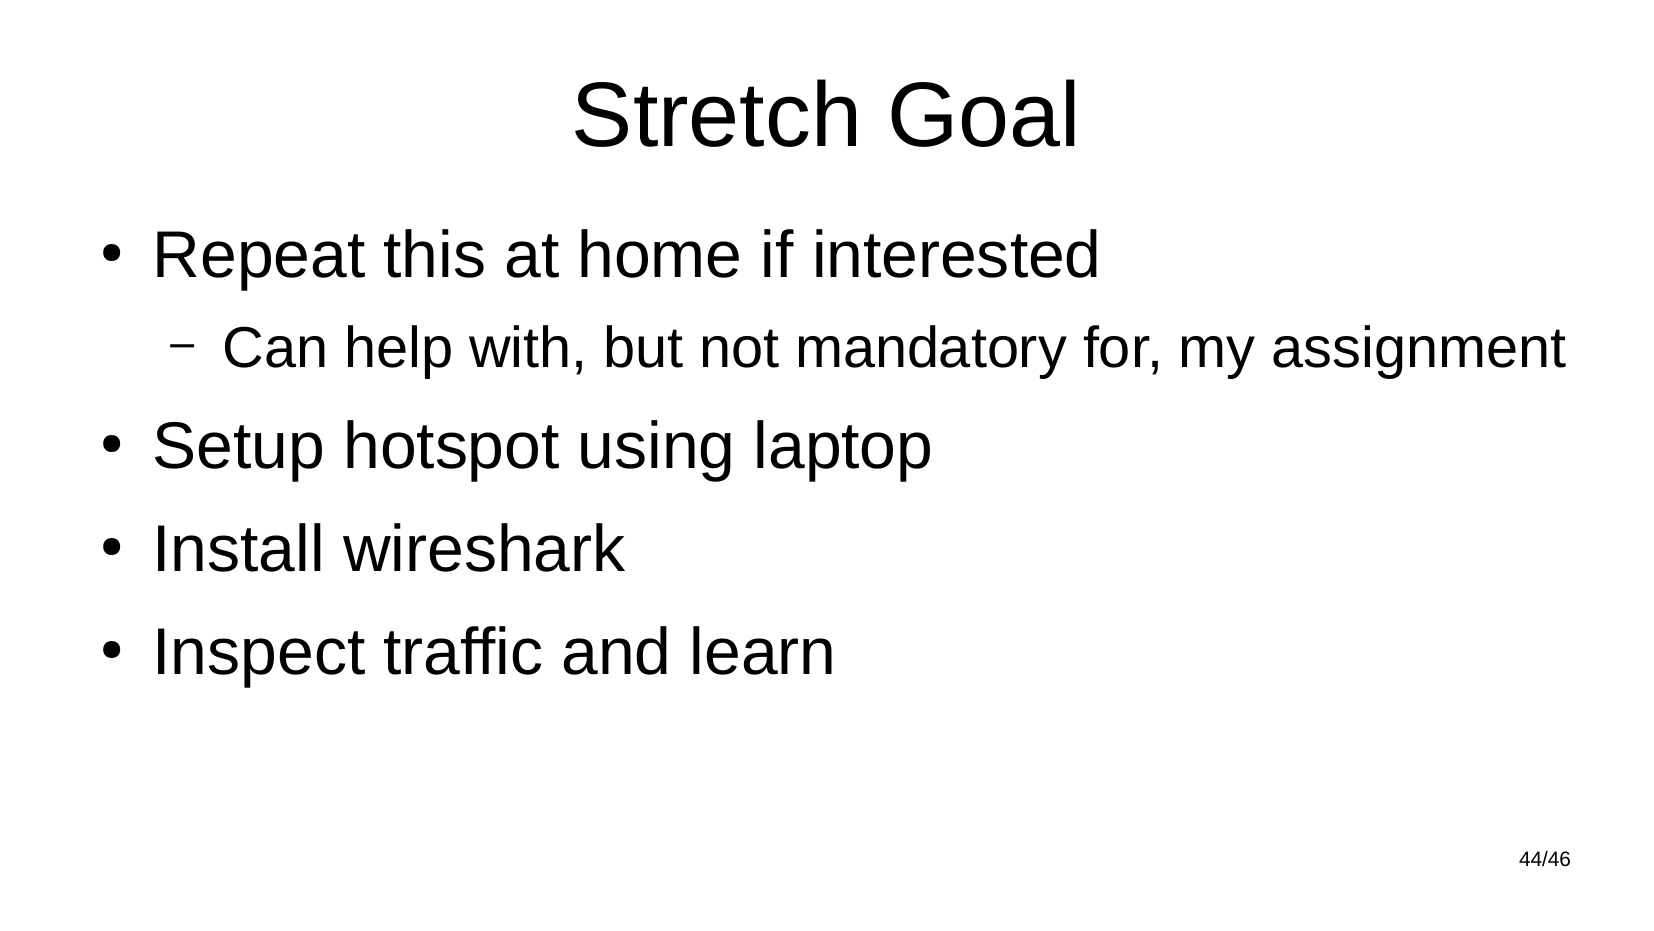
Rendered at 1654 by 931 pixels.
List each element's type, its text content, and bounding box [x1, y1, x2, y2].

list Repeat this at home if interested Can help with, but not mandatory for, my assignment Setup hotspot using laptop Install wireshark Inspect traffic and learn [82, 217, 1571, 758]
title Stretch Goal [82, 37, 1571, 193]
